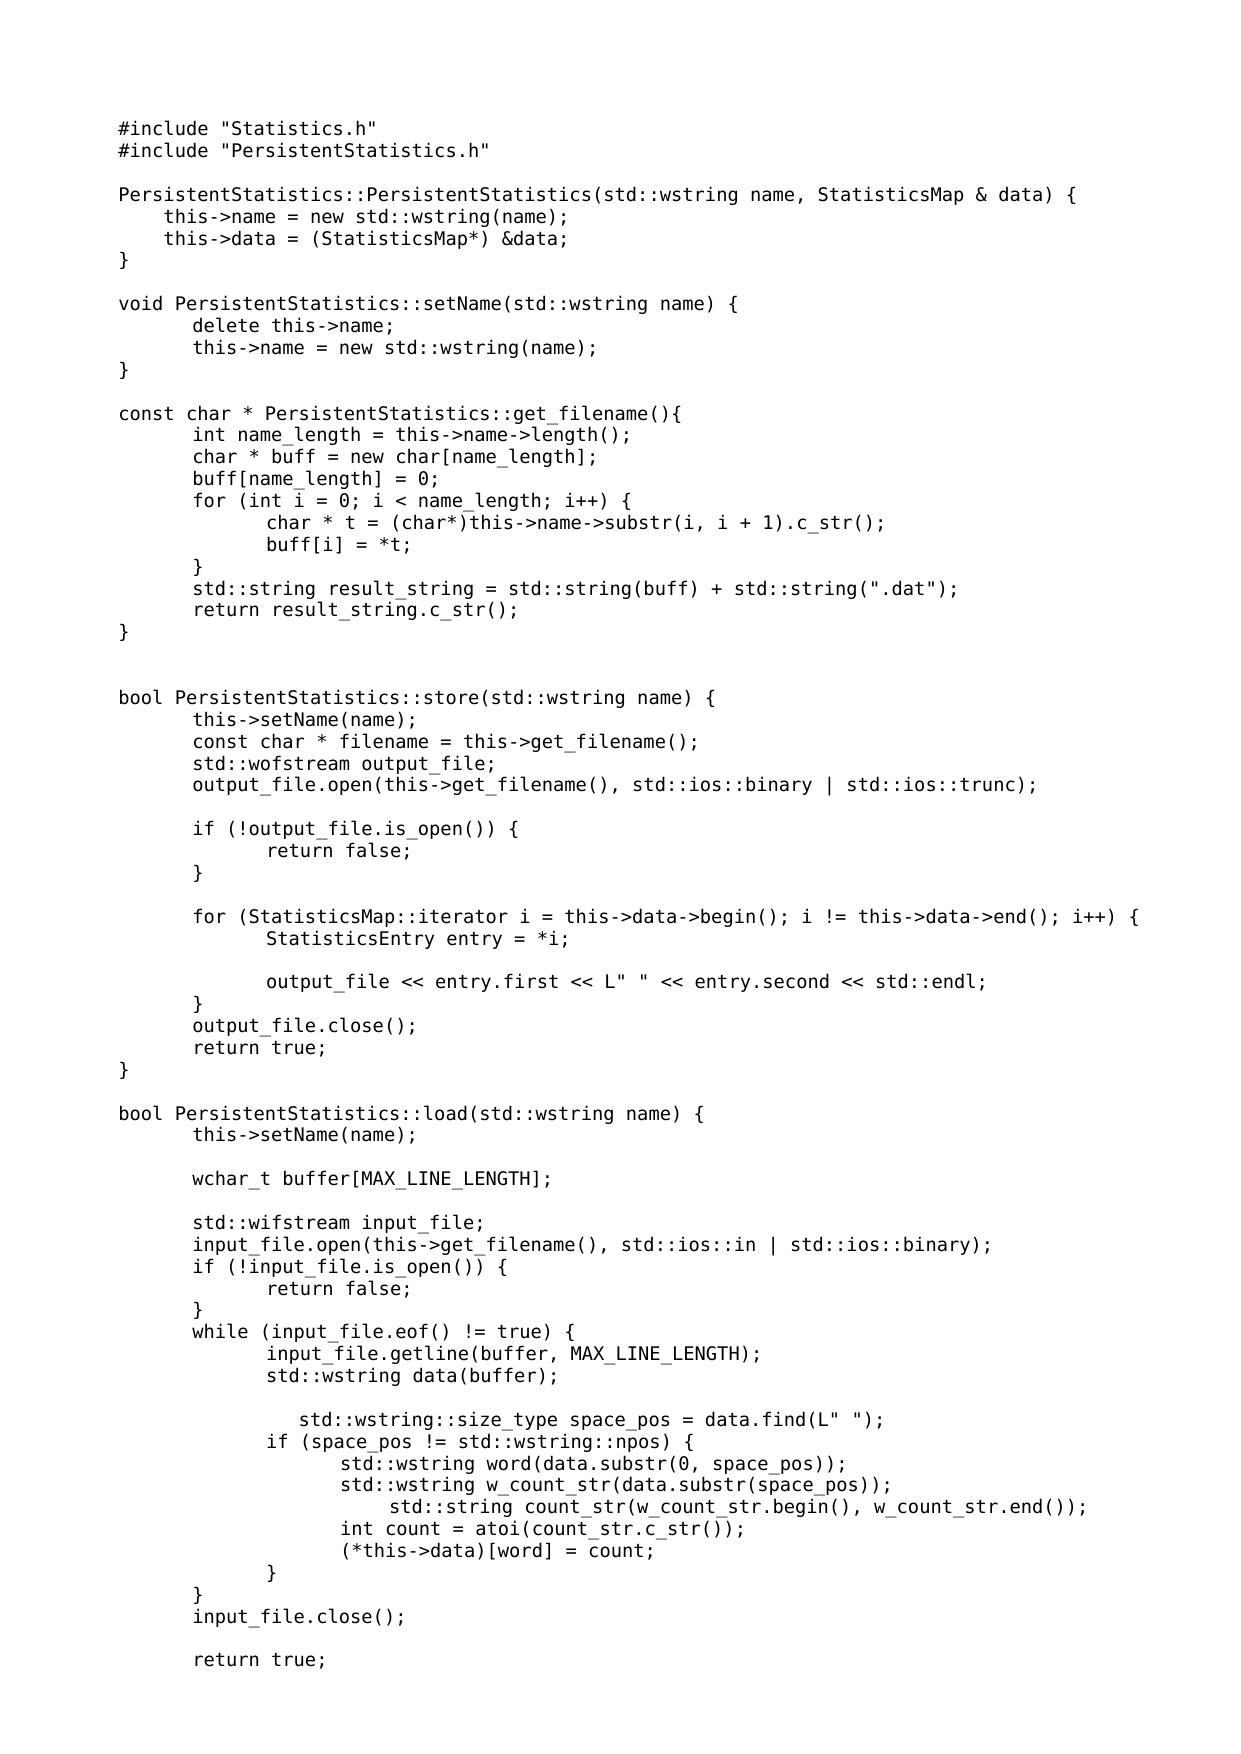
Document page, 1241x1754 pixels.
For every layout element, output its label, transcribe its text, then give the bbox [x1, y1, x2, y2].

text buff[i] = *t; [118, 534, 1206, 556]
text std::wofstream output_file; [118, 752, 1206, 774]
text delete this->name; [118, 315, 1206, 337]
text input_file.open(this->get_filename(), std::ios::in | std::ios::binary); [118, 1234, 1206, 1256]
text while (input_file.eof() != true) { [118, 1321, 1206, 1343]
text for (StatisticsMap::iterator i = this->data->begin(); i != this->data->end(); i++) { [118, 906, 1206, 927]
text } [118, 1584, 1206, 1606]
text } [118, 249, 1206, 271]
text } [118, 862, 1206, 884]
text return result_string.c_str(); [118, 599, 1206, 621]
text this->name = new std::wstring(name); [118, 206, 1206, 227]
text bool PersistentStatistics::load(std::wstring name) { [118, 1102, 1206, 1124]
text const char * filename = this->get_filename(); [118, 731, 1206, 752]
text return true; [118, 1649, 1206, 1671]
text std::string result_string = std::string(buff) + std::string(".dat"); [118, 577, 1206, 599]
text for (int i = 0; i < name_length; i++) { [118, 490, 1206, 512]
text StatisticsEntry entry = *i; [118, 927, 1206, 949]
text (*this->data)[word] = count; [118, 1540, 1206, 1562]
text char * t = (char*)this->name->substr(i, i + 1).c_str(); [118, 512, 1206, 534]
text } [118, 1562, 1206, 1584]
text const char * PersistentStatistics::get_filename(){ [118, 402, 1206, 424]
text return false; [118, 1277, 1206, 1299]
text output_file.close(); [118, 1015, 1206, 1037]
text } [118, 1059, 1206, 1081]
text return false; [118, 840, 1206, 862]
text std::wifstream input_file; [118, 1212, 1206, 1234]
text wchar_t buffer[MAX_LINE_LENGTH]; [118, 1168, 1206, 1190]
text void PersistentStatistics::setName(std::wstring name) { [118, 293, 1206, 315]
text return true; [118, 1037, 1206, 1059]
text std::wstring w_count_str(data.substr(space_pos)); [118, 1474, 1206, 1496]
text this->data = (StatisticsMap*) &data; [118, 227, 1206, 249]
text this->name = new std::wstring(name); [118, 337, 1206, 359]
text } [118, 359, 1206, 381]
text this->setName(name); [118, 709, 1206, 731]
text #include "Statistics.h" [118, 118, 1206, 140]
text } [118, 993, 1206, 1015]
text buff[name_length] = 0; [118, 468, 1206, 490]
text std::wstring::size_type space_pos = data.find(L" "); [118, 1409, 1206, 1431]
text output_file.open(this->get_filename(), std::ios::binary | std::ios::trunc); [118, 774, 1206, 796]
text if (space_pos != std::wstring::npos) { [118, 1431, 1206, 1452]
text std::wstring word(data.substr(0, space_pos)); [118, 1452, 1206, 1474]
text if (!input_file.is_open()) { [118, 1256, 1206, 1277]
text std::string count_str(w_count_str.begin(), w_count_str.end()); [118, 1496, 1206, 1518]
text } [118, 556, 1206, 577]
text this->setName(name); [118, 1124, 1206, 1146]
text int name_length = this->name->length(); [118, 424, 1206, 446]
text bool PersistentStatistics::store(std::wstring name) { [118, 687, 1206, 709]
text int count = atoi(count_str.c_str()); [118, 1518, 1206, 1540]
text #include "PersistentStatistics.h" [118, 140, 1206, 162]
text if (!output_file.is_open()) { [118, 818, 1206, 840]
text input_file.close(); [118, 1606, 1206, 1627]
text char * buff = new char[name_length]; [118, 446, 1206, 468]
text std::wstring data(buffer); [118, 1365, 1206, 1387]
text PersistentStatistics::PersistentStatistics(std::wstring name, StatisticsMap & data) { [118, 184, 1206, 206]
text input_file.getline(buffer, MAX_LINE_LENGTH); [118, 1343, 1206, 1365]
text output_file << entry.first << L" " << entry.second << std::endl; [118, 971, 1206, 993]
text } [118, 1299, 1206, 1321]
text } [118, 621, 1206, 643]
